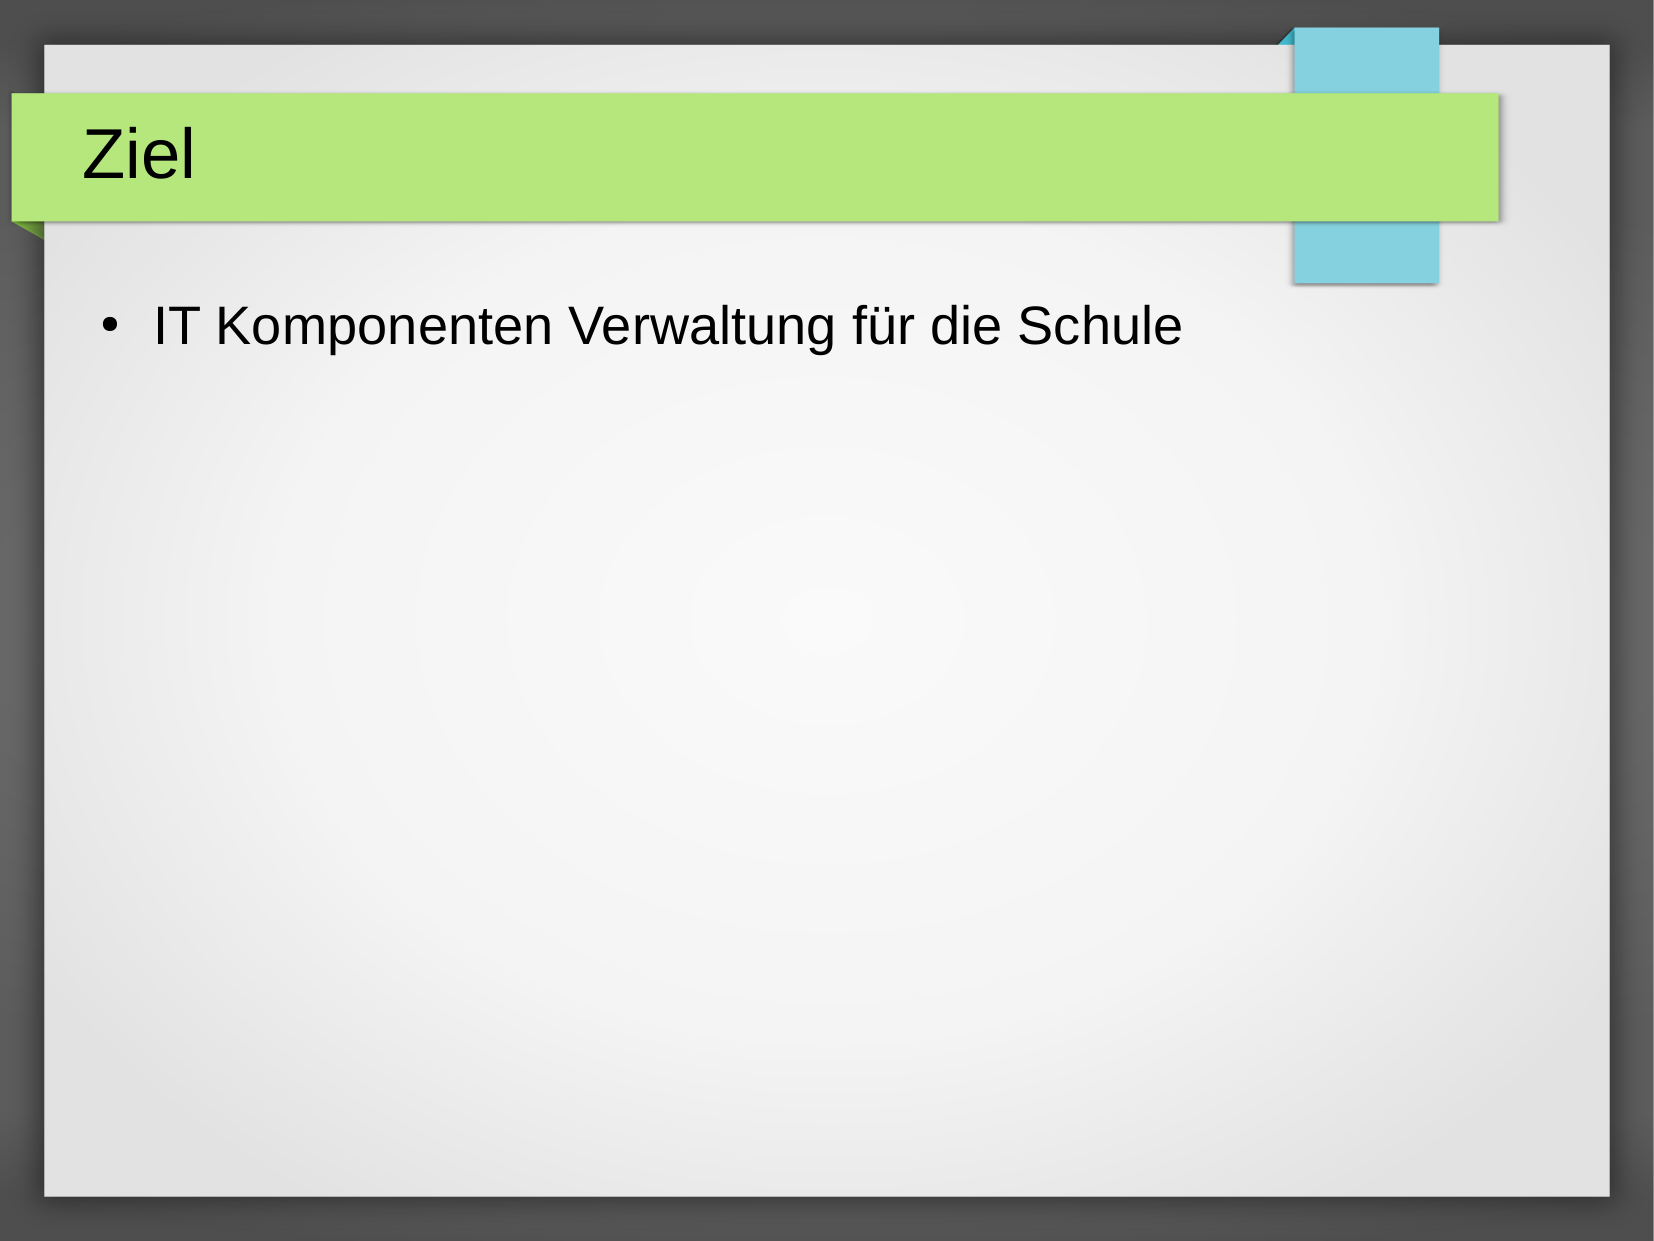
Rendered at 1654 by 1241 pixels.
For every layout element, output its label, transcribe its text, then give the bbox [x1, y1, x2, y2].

picture [0, 0, 1654, 1241]
title Ziel [82, 94, 1264, 213]
list IT Komponenten Verwaltung für die Schule [82, 295, 1571, 1015]
